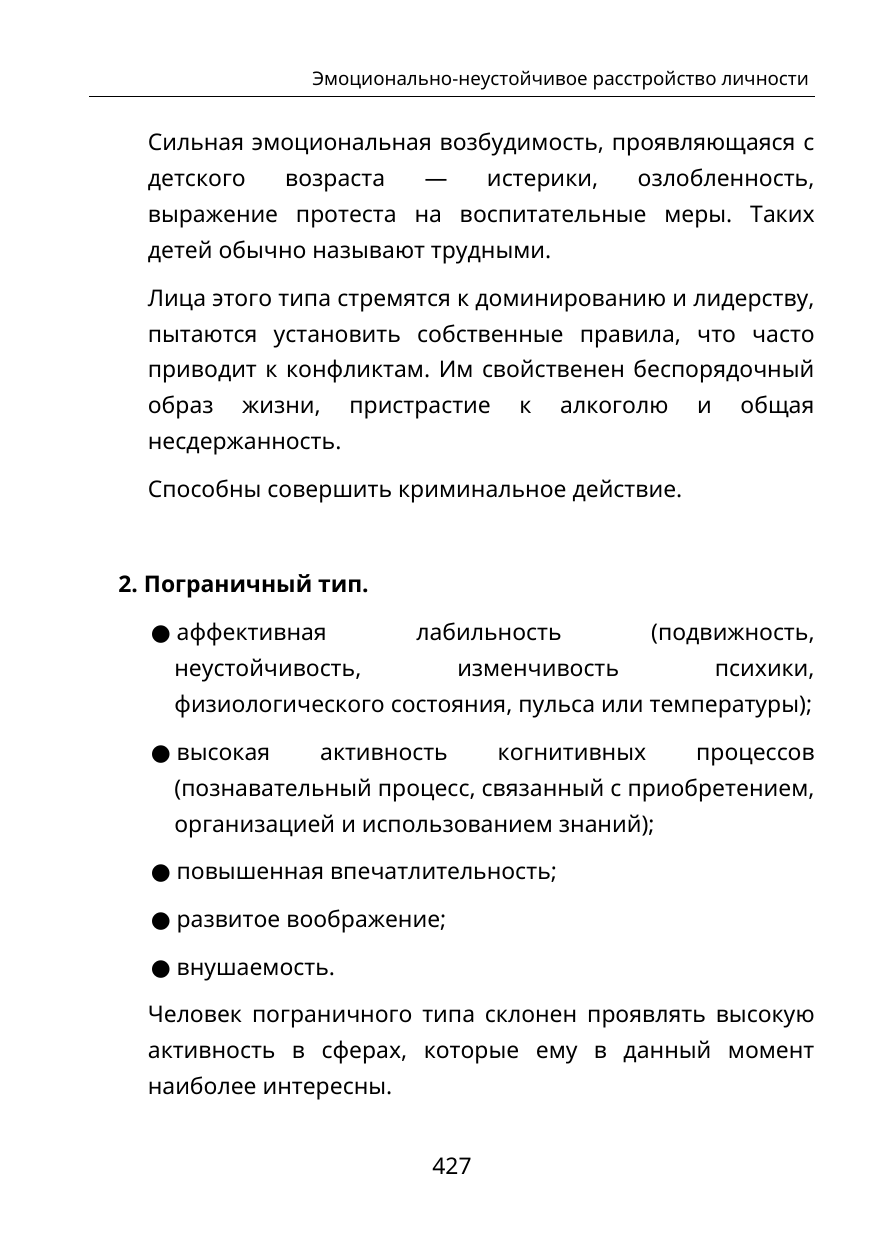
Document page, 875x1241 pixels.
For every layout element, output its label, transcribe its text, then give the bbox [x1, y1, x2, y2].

list внушаемость. [151, 951, 815, 982]
list повышенная впечатлительность; [151, 855, 815, 887]
list развитое воображение; [151, 903, 815, 934]
list Сильная эмоциональная возбудимость, проявляющаяся с детского возраста — истерики, озлобленность, выражение протеста на воспитательные меры. Таких детей обычно называют трудными. [118, 126, 815, 265]
list аффективная лабильность (подвижность, неустойчивость, изменчивость психики, физиологического состояния, пульса или температуры); [151, 616, 815, 719]
list Пограничный тип. [118, 568, 815, 600]
list высокая активность когнитивных процессов (познавательный процесс, связанный с приобретением, организацией и использованием знаний); [151, 736, 815, 839]
list Способны совершить криминальное действие. [118, 473, 815, 504]
list Лица этого типа стремятся к доминированию и лидерству, пытаются установить собственные правила, что часто приводит к конфликтам. Им свойственен беспорядочный образ жизни, пристрастие к алкоголю и общая несдержанность. [118, 282, 815, 457]
list Человек пограничного типа склонен проявлять высокую активность в сферах, которые ему в данный момент наиболее интересны. [118, 998, 815, 1102]
